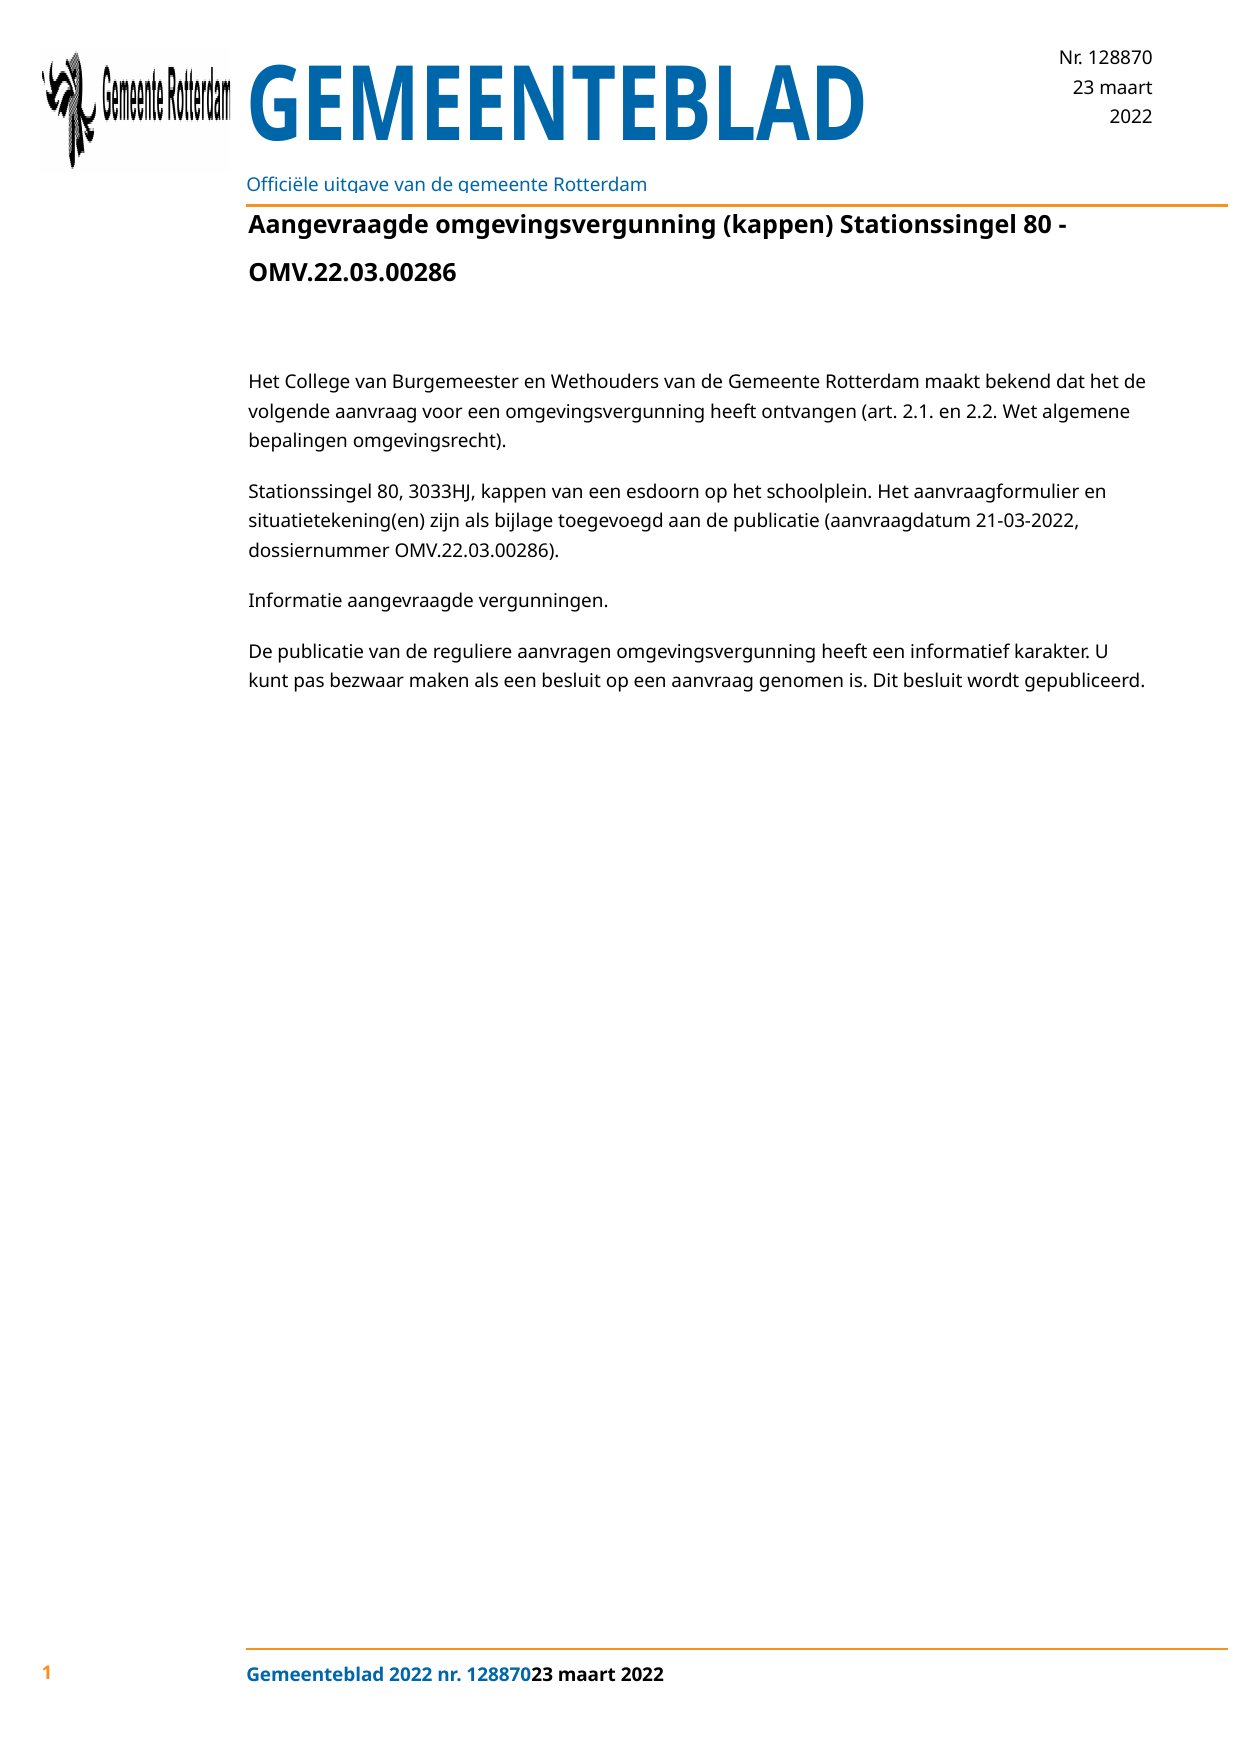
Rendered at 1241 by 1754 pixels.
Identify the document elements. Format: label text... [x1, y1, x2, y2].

text Het College van Burgemeester en Wethouders van de Gemeente Rotterdam maakt bekend dat het de volgende aanvraag voor een omgevingsvergunning heeft ontvangen (art. 2.1. en 2.2. Wet algemene bepalingen omgevingsrecht). [248, 368, 1152, 453]
text Aangevraagde omgevingsvergunning (kappen) Stationssingel 80 - OMV.22.03.00286 [248, 207, 1152, 288]
picture [41, 47, 231, 172]
text Informatie aangevraagde vergunningen. [248, 587, 1152, 613]
text De publicatie van de reguliere aanvragen omgevingsvergunning heeft een informatief karakter. U kunt pas bezwaar maken als een besluit op een aanvraag genomen is. Dit besluit wordt gepubliceerd. [248, 638, 1152, 693]
text Stationssingel 80, 3033HJ, kappen van een esdoorn op het schoolplein. Het aanvraagformulier en situatietekening(en) zijn als bijlage toegevoegd aan de publicatie (aanvraagdatum 21-03-2022, dossiernummer OMV.22.03.00286). [248, 478, 1152, 563]
